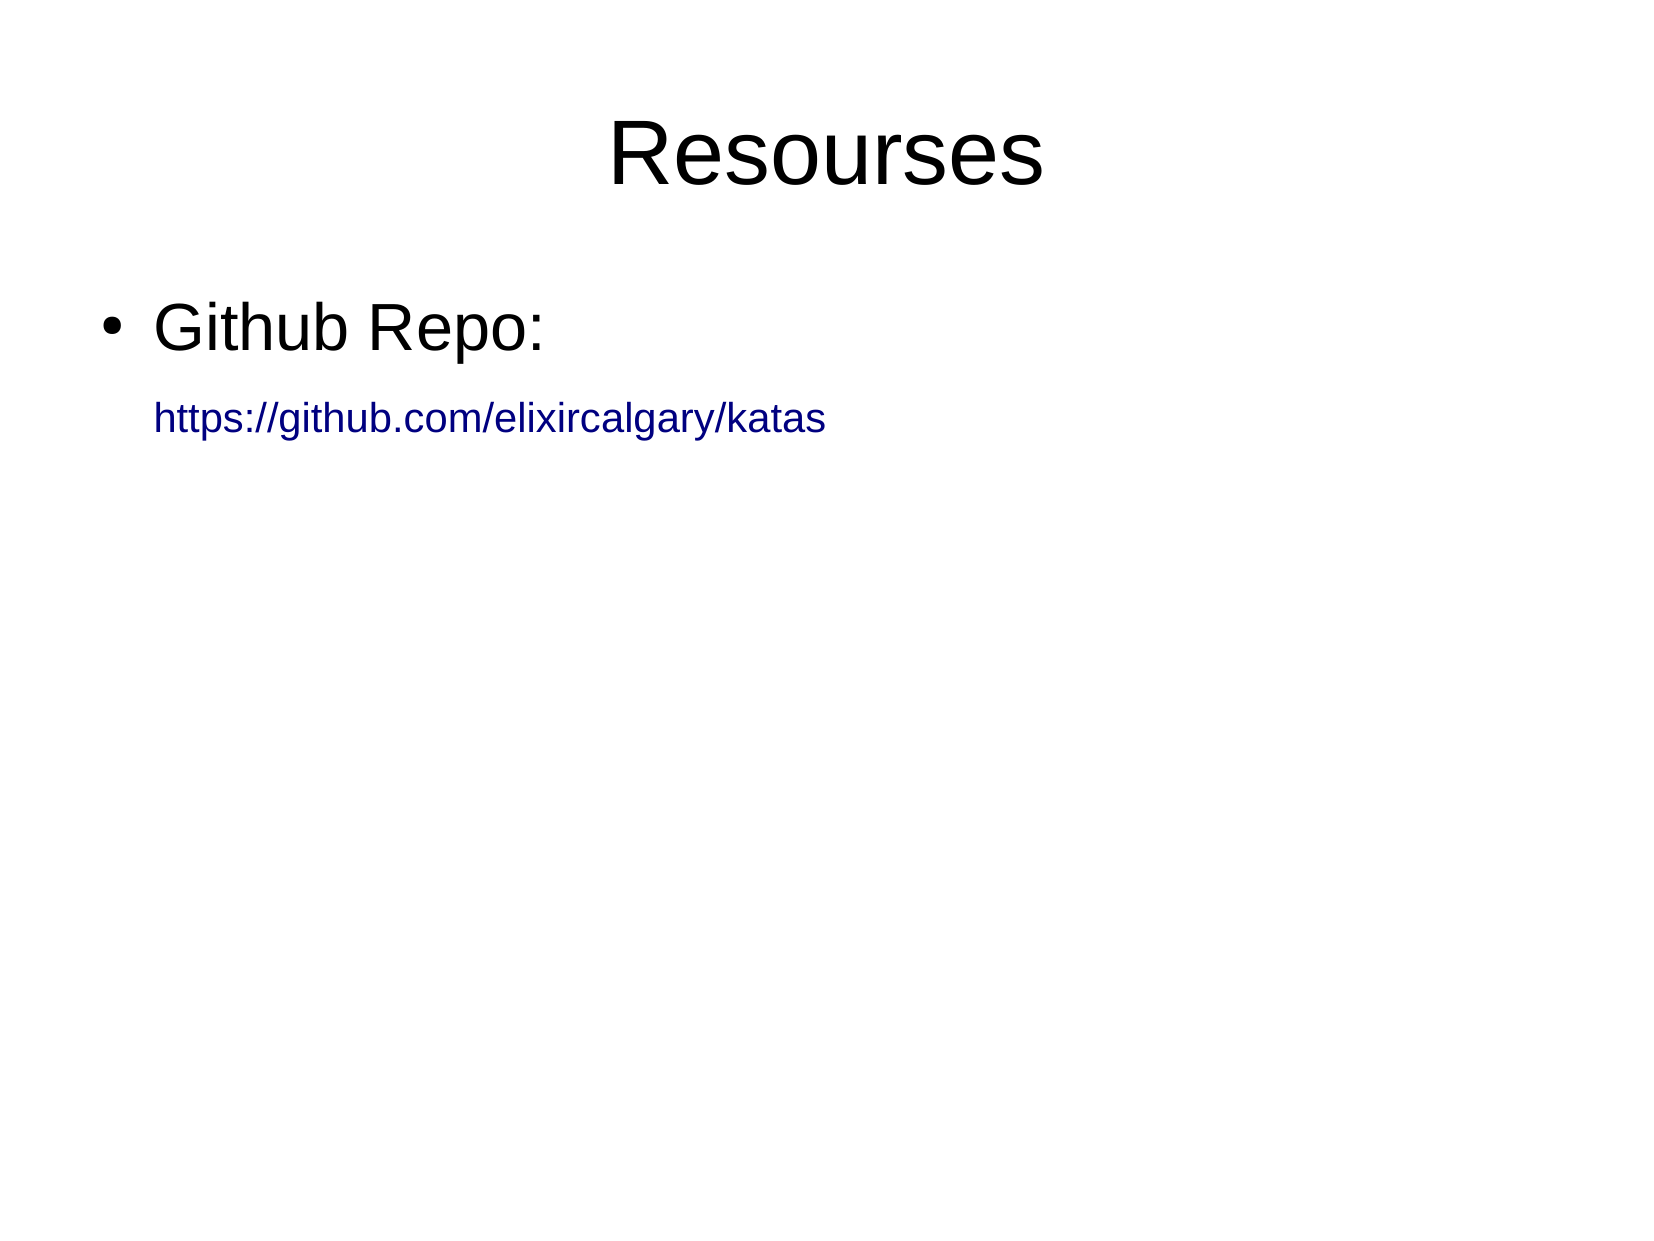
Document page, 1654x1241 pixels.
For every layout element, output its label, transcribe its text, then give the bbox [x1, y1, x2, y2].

title Resourses [82, 49, 1571, 257]
list Github Repo: https://github.com/elixircalgary/katas [82, 290, 1571, 1010]
